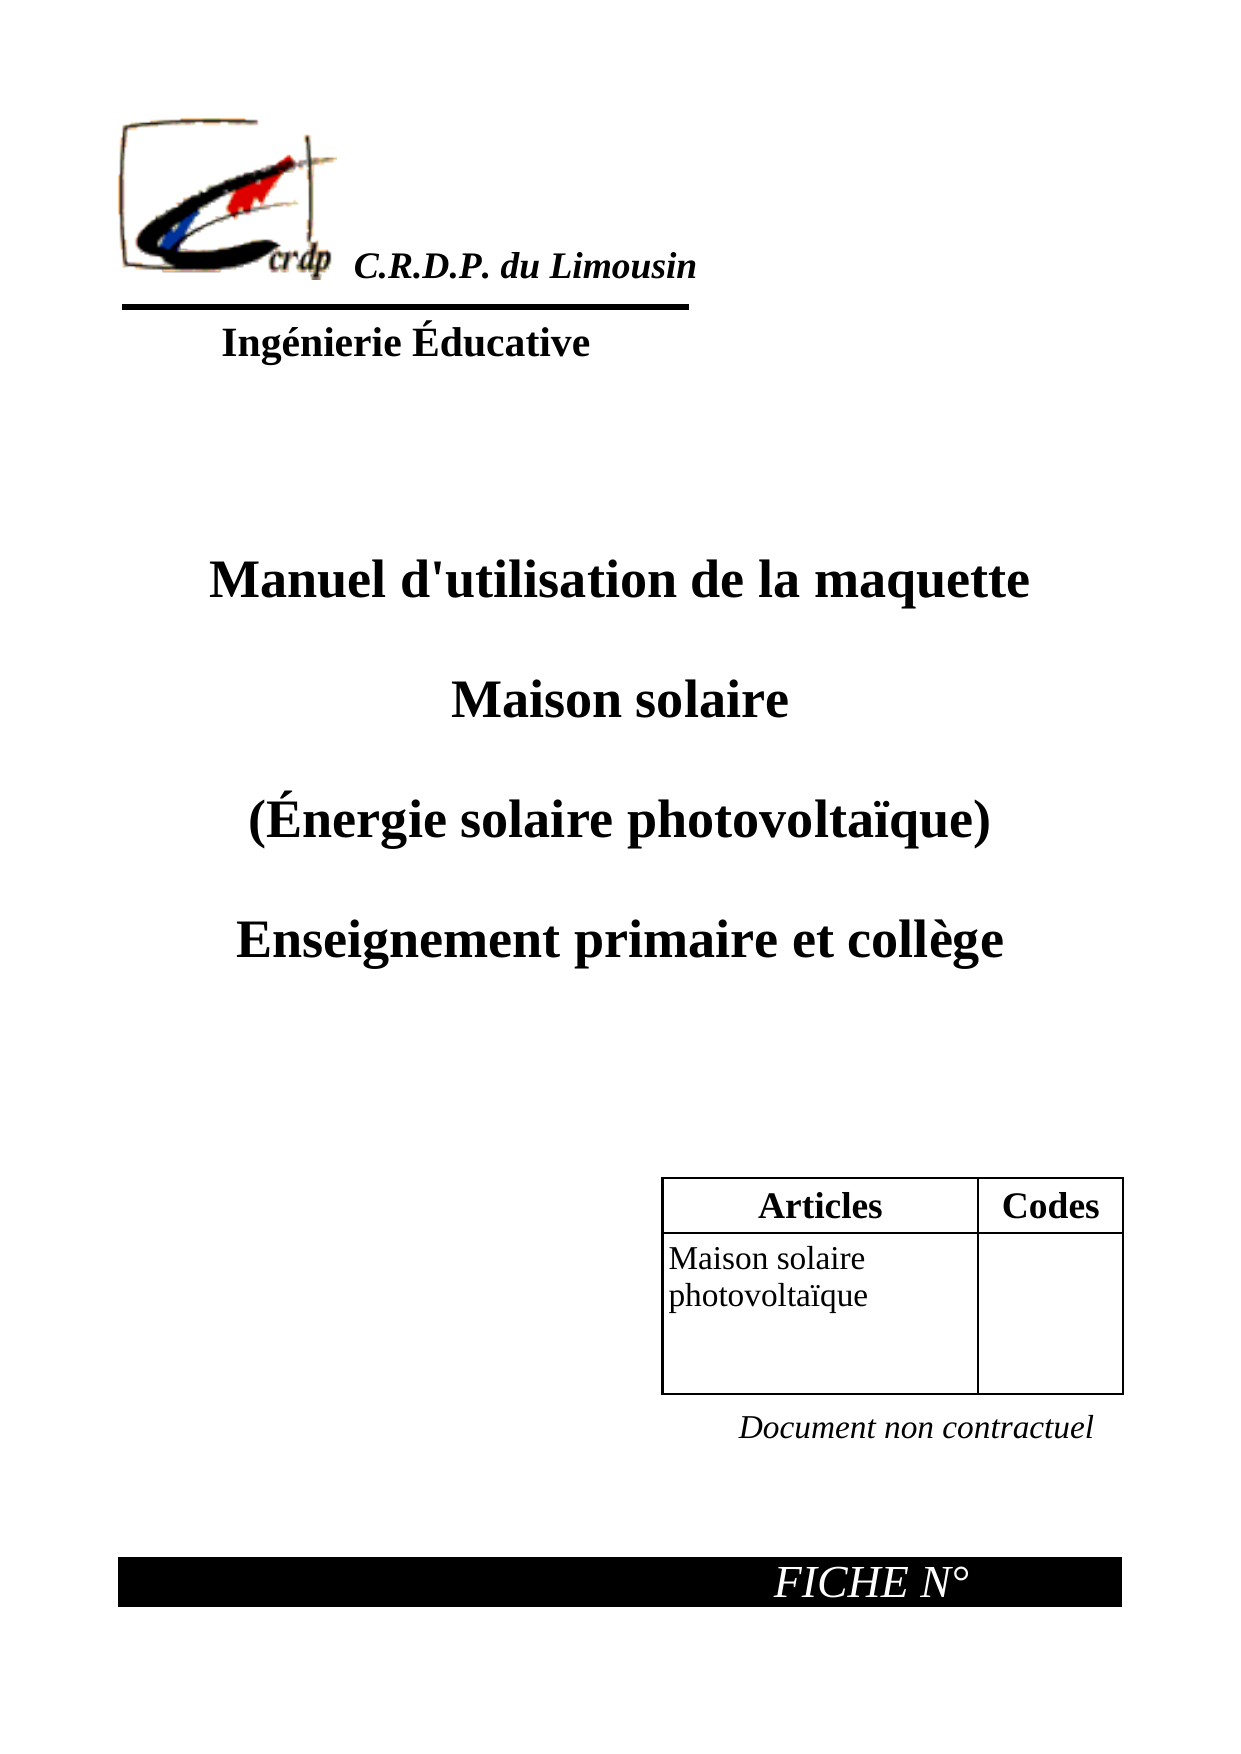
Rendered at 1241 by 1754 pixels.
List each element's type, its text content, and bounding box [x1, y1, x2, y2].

text (Énergie solaire photovoltaïque) [118, 789, 1122, 849]
text Ingénierie Éducative [118, 319, 1122, 365]
text Maison solaire [118, 669, 1122, 729]
text Document non contractuel [118, 1409, 1122, 1446]
table_cell Maison solaire photovoltaïque [664, 1234, 977, 1393]
picture [118, 118, 337, 280]
text Manuel d'utilisation de la maquette [118, 549, 1122, 609]
table_cell [979, 1234, 1122, 1393]
text C.R.D.P. du Limousin [118, 245, 1122, 287]
table_header Articles [664, 1179, 977, 1232]
table_header Codes [979, 1179, 1122, 1232]
text FICHE N° [118, 1557, 1122, 1607]
text Enseignement primaire et collège [118, 909, 1122, 969]
